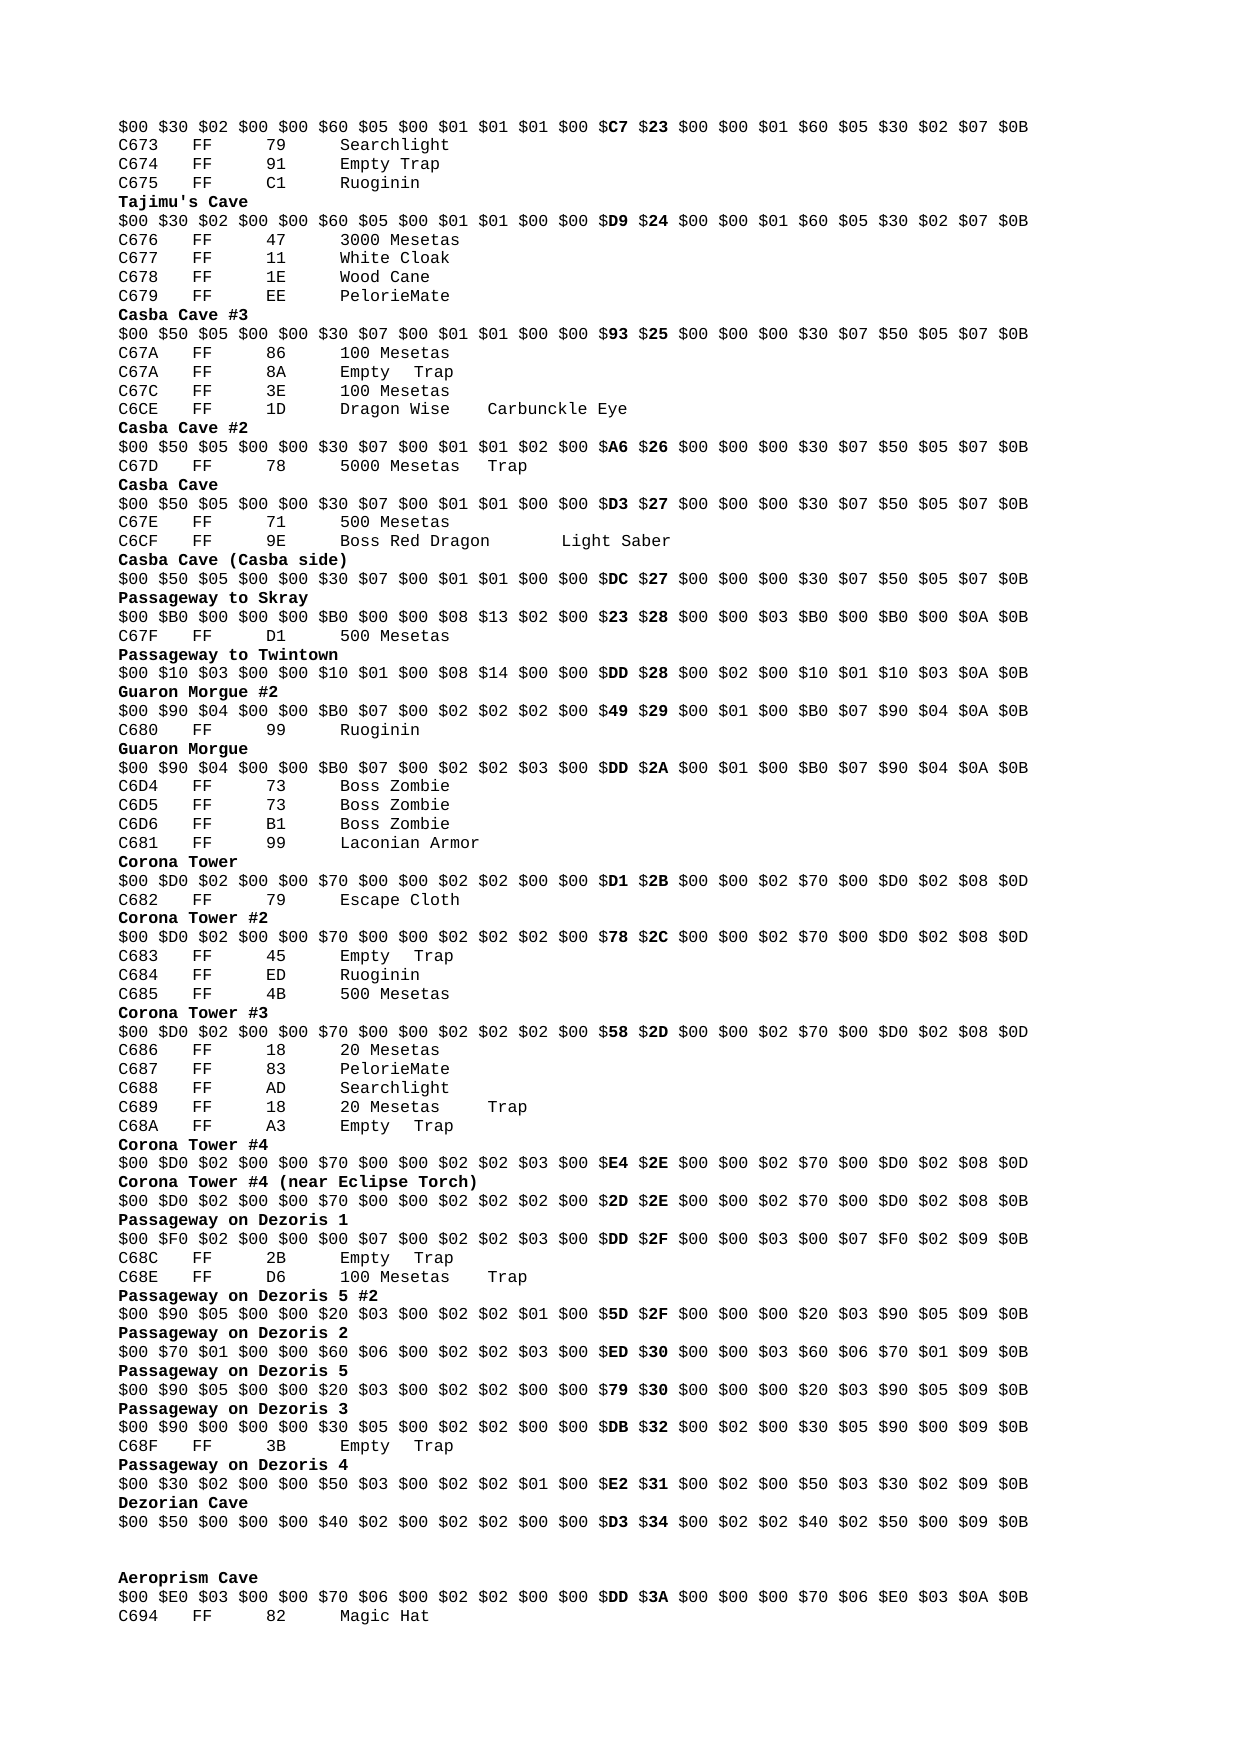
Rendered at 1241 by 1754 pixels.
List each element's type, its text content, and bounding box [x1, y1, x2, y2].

text C67D FF 78 5000 Mesetas Trap [118, 457, 1122, 476]
text $00 $D0 $02 $00 $00 $70 $00 $00 $02 $02 $02 $00 $78 $2C $00 $00 $02 $70 $00 $D0 $02 $08 $0D [118, 929, 1122, 948]
text Passageway to Twintown [118, 646, 1122, 665]
text $00 $E0 $03 $00 $00 $70 $06 $00 $02 $02 $00 $00 $DD $3A $00 $00 $00 $70 $06 $E0 $03 $0A $0B [118, 1589, 1122, 1608]
text C683 FF 45 Empty Trap [118, 948, 1122, 967]
subtitle $00 $50 $05 $00 $00 $30 $07 $00 $01 $01 $00 $00 $DC $27 $00 $00 $00 $30 $07 $50 $05 $07 $0B [118, 571, 1122, 589]
text $00 $70 $01 $00 $00 $60 $06 $00 $02 $02 $03 $00 $ED $30 $00 $00 $03 $60 $06 $70 $01 $09 $0B [118, 1344, 1122, 1362]
text C68E FF D6 100 Mesetas Trap [118, 1268, 1122, 1287]
text Corona Tower #3 [118, 1004, 1122, 1023]
text $00 $F0 $02 $00 $00 $00 $07 $00 $02 $02 $03 $00 $DD $2F $00 $00 $03 $00 $07 $F0 $02 $09 $0B [118, 1231, 1122, 1249]
text C689 FF 18 20 Mesetas Trap [118, 1098, 1122, 1117]
text C6CE FF 1D Dragon Wise Carbunckle Eye [118, 401, 1122, 420]
text $00 $D0 $02 $00 $00 $70 $00 $00 $02 $02 $03 $00 $E4 $2E $00 $00 $02 $70 $00 $D0 $02 $08 $0D [118, 1155, 1122, 1174]
text Corona Tower #4 [118, 1136, 1122, 1155]
text C687 FF 83 PelorieMate [118, 1061, 1122, 1080]
text $00 $90 $05 $00 $00 $20 $03 $00 $02 $02 $00 $00 $79 $30 $00 $00 $00 $20 $03 $90 $05 $09 $0B [118, 1381, 1122, 1400]
text C673 FF 79 Searchlight [118, 137, 1122, 156]
text C688 FF AD Searchlight [118, 1080, 1122, 1098]
text $00 $50 $00 $00 $00 $40 $02 $00 $02 $02 $00 $00 $D3 $34 $00 $02 $02 $40 $02 $50 $00 $09 $0B [118, 1513, 1122, 1532]
text Passageway on Dezoris 3 [118, 1400, 1122, 1419]
text Casba Cave #3 [118, 307, 1122, 326]
text $00 $D0 $02 $00 $00 $70 $00 $00 $02 $02 $02 $00 $2D $2E $00 $00 $02 $70 $00 $D0 $02 $08 $0B [118, 1193, 1122, 1212]
text C68A FF A3 Empty Trap [118, 1117, 1122, 1136]
text C685 FF 4B 500 Mesetas [118, 985, 1122, 1004]
text C681 FF 99 Laconian Armor [118, 834, 1122, 853]
text Casba Cave [118, 476, 1122, 495]
text C694 FF 82 Magic Hat [118, 1608, 1122, 1626]
text $00 $50 $05 $00 $00 $30 $07 $00 $01 $01 $00 $00 $D3 $27 $00 $00 $00 $30 $07 $50 $05 $07 $0B [118, 495, 1122, 514]
text $00 $D0 $02 $00 $00 $70 $00 $00 $02 $02 $02 $00 $58 $2D $00 $00 $02 $70 $00 $D0 $02 $08 $0D [118, 1023, 1122, 1042]
text Casba Cave (Casba side) [118, 552, 1122, 571]
text Guaron Morgue #2 [118, 684, 1122, 703]
text Casba Cave #2 [118, 420, 1122, 439]
text C684 FF ED Ruoginin [118, 967, 1122, 985]
text C678 FF 1E Wood Cane [118, 269, 1122, 288]
text $00 $10 $03 $00 $00 $10 $01 $00 $08 $14 $00 $00 $DD $28 $00 $02 $00 $10 $01 $10 $03 $0A $0B [118, 665, 1122, 684]
text $00 $90 $00 $00 $00 $30 $05 $00 $02 $02 $00 $00 $DB $32 $00 $02 $00 $30 $05 $90 $00 $09 $0B [118, 1419, 1122, 1438]
text $00 $30 $02 $00 $00 $60 $05 $00 $01 $01 $01 $00 $C7 $23 $00 $00 $01 $60 $05 $30 $02 $07 $0B [118, 118, 1122, 137]
text C68C FF 2B Empty Trap [118, 1249, 1122, 1268]
text Passageway to Skray [118, 589, 1122, 608]
text C6D5 FF 73 Boss Zombie [118, 797, 1122, 816]
text Dezorian Cave [118, 1494, 1122, 1513]
text Corona Tower [118, 853, 1122, 872]
text C68F FF 3B Empty Trap [118, 1438, 1122, 1457]
text C67C FF 3E 100 Mesetas [118, 382, 1122, 401]
text Passageway on Dezoris 2 [118, 1325, 1122, 1344]
text $00 $50 $05 $00 $00 $30 $07 $00 $01 $01 $00 $00 $93 $25 $00 $00 $00 $30 $07 $50 $05 $07 $0B [118, 326, 1122, 344]
text Passageway on Dezoris 4 [118, 1457, 1122, 1476]
text $00 $50 $05 $00 $00 $30 $07 $00 $01 $01 $02 $00 $A6 $26 $00 $00 $00 $30 $07 $50 $05 $07 $0B [118, 439, 1122, 457]
text C675 FF C1 Ruoginin [118, 175, 1122, 193]
text Corona Tower #4 (near Eclipse Torch) [118, 1174, 1122, 1193]
text C680 FF 99 Ruoginin [118, 721, 1122, 740]
text Passageway on Dezoris 1 [118, 1212, 1122, 1231]
text $00 $90 $04 $00 $00 $B0 $07 $00 $02 $02 $03 $00 $DD $2A $00 $01 $00 $B0 $07 $90 $04 $0A $0B [118, 759, 1122, 778]
text $00 $30 $02 $00 $00 $50 $03 $00 $02 $02 $01 $00 $E2 $31 $00 $02 $00 $50 $03 $30 $02 $09 $0B [118, 1476, 1122, 1494]
text C6CF FF 9E Boss Red Dragon Light Saber [118, 533, 1122, 552]
text C67A FF 8A Empty Trap [118, 363, 1122, 382]
text Passageway on Dezoris 5 #2 [118, 1287, 1122, 1306]
text Aeroprism Cave [118, 1570, 1122, 1589]
text Corona Tower #2 [118, 910, 1122, 929]
text $00 $90 $04 $00 $00 $B0 $07 $00 $02 $02 $02 $00 $49 $29 $00 $01 $00 $B0 $07 $90 $04 $0A $0B [118, 703, 1122, 721]
text $00 $90 $05 $00 $00 $20 $03 $00 $02 $02 $01 $00 $5D $2F $00 $00 $00 $20 $03 $90 $05 $09 $0B [118, 1306, 1122, 1325]
text Tajimu's Cave [118, 193, 1122, 212]
text $00 $B0 $00 $00 $00 $B0 $00 $00 $08 $13 $02 $00 $23 $28 $00 $00 $03 $B0 $00 $B0 $00 $0A $0B [118, 608, 1122, 627]
text C6D6 FF B1 Boss Zombie [118, 816, 1122, 834]
text C6D4 FF 73 Boss Zombie [118, 778, 1122, 797]
text C67F FF D1 500 Mesetas [118, 627, 1122, 646]
text C674 FF 91 Empty Trap [118, 156, 1122, 175]
text C67A FF 86 100 Mesetas [118, 344, 1122, 363]
text C677 FF 11 White Cloak [118, 250, 1122, 269]
text C682 FF 79 Escape Cloth [118, 891, 1122, 910]
text Guaron Morgue [118, 740, 1122, 759]
text C67E FF 71 500 Mesetas [118, 514, 1122, 533]
text C676 FF 47 3000 Mesetas [118, 231, 1122, 250]
text $00 $30 $02 $00 $00 $60 $05 $00 $01 $01 $00 $00 $D9 $24 $00 $00 $01 $60 $05 $30 $02 $07 $0B [118, 212, 1122, 231]
text C686 FF 18 20 Mesetas [118, 1042, 1122, 1061]
text $00 $D0 $02 $00 $00 $70 $00 $00 $02 $02 $00 $00 $D1 $2B $00 $00 $02 $70 $00 $D0 $02 $08 $0D [118, 872, 1122, 891]
text C679 FF EE PelorieMate [118, 288, 1122, 307]
text Passageway on Dezoris 5 [118, 1362, 1122, 1381]
